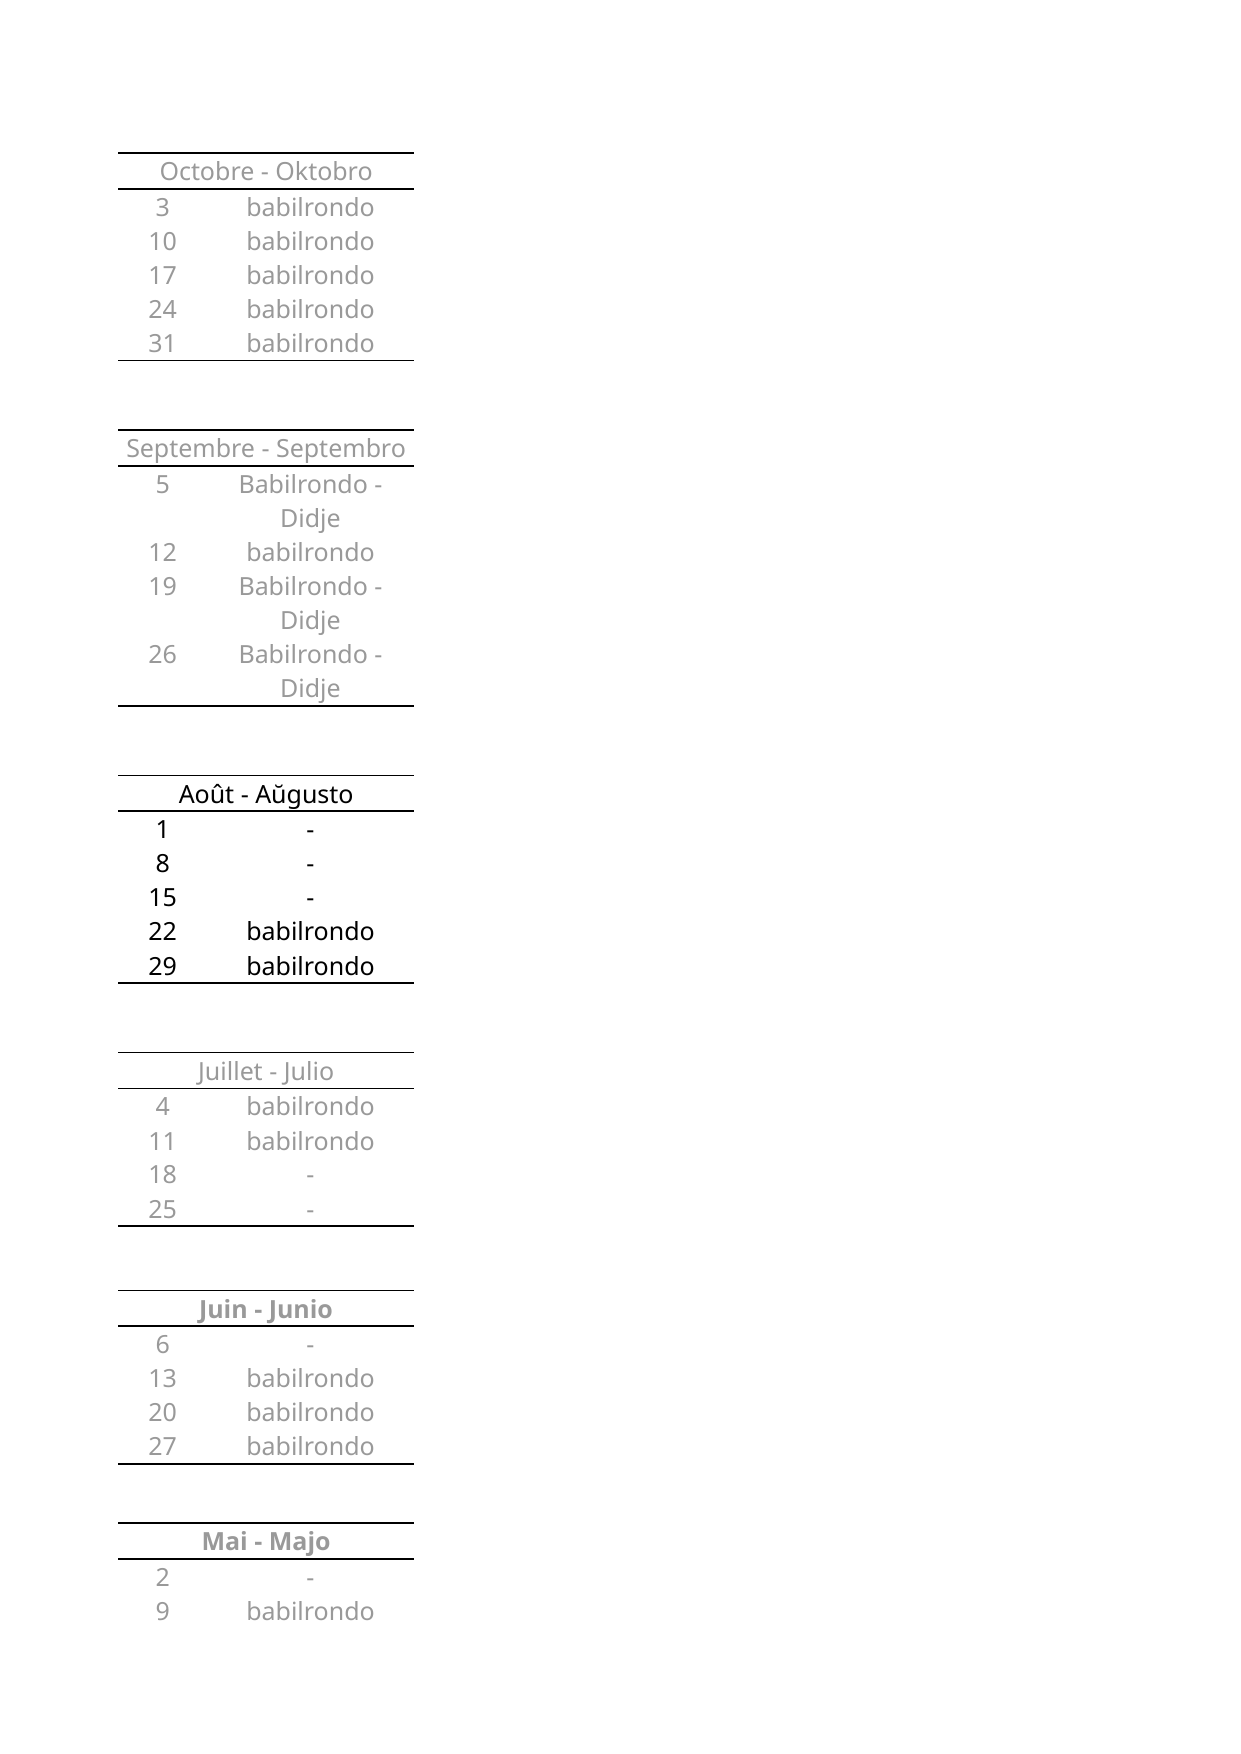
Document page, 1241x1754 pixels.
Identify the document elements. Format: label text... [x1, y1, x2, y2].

table_cell babilrondo [207, 292, 414, 326]
table_cell babilrondo [207, 914, 414, 948]
table_cell 19 [118, 569, 207, 637]
table_cell Babilrondo - Didje [207, 569, 414, 637]
table_cell babilrondo [207, 1429, 414, 1463]
table_cell Babilrondo - Didje [207, 467, 414, 535]
table_cell babilrondo [207, 190, 414, 223]
table_cell babilrondo [207, 1089, 414, 1123]
table_cell 11 [118, 1123, 207, 1157]
table_cell 15 [118, 880, 207, 914]
table_cell babilrondo [207, 535, 414, 569]
table_cell - [207, 846, 414, 880]
table_cell 6 [118, 1327, 207, 1361]
table_cell 25 [118, 1191, 207, 1225]
table_cell - [207, 1157, 414, 1191]
table_cell 3 [118, 190, 207, 223]
table_cell 31 [118, 326, 207, 360]
table_cell - [207, 1191, 414, 1225]
table_cell 24 [118, 292, 207, 326]
table_cell babilrondo [207, 1361, 414, 1395]
table_cell babilrondo [207, 258, 414, 292]
table_cell 17 [118, 258, 207, 292]
table_cell 1 [118, 812, 207, 846]
table_cell 26 [118, 637, 207, 705]
table_cell 20 [118, 1395, 207, 1429]
table_cell 2 [118, 1560, 207, 1593]
table_cell - [207, 812, 414, 846]
table_header Octobre - Oktobro [118, 154, 414, 188]
table_cell 4 [118, 1089, 207, 1123]
table_cell - [207, 1327, 414, 1361]
table_cell babilrondo [207, 1123, 414, 1157]
table_cell babilrondo [207, 1395, 414, 1429]
table_cell 22 [118, 914, 207, 948]
table_header Juin - Junio [118, 1291, 414, 1325]
table_cell Babilrondo - Didje [207, 637, 414, 705]
table_header Juillet - Julio [118, 1053, 414, 1087]
table_cell 18 [118, 1157, 207, 1191]
table_header Septembre - Septembro [118, 431, 414, 465]
table_cell 27 [118, 1429, 207, 1463]
table_cell 13 [118, 1361, 207, 1395]
table_header Mai - Majo [118, 1524, 414, 1558]
table_cell 12 [118, 535, 207, 569]
table_cell babilrondo [207, 326, 414, 360]
table_cell babilrondo [207, 224, 414, 257]
table_cell 8 [118, 846, 207, 880]
table_cell 9 [118, 1594, 207, 1627]
table_cell babilrondo [207, 1594, 414, 1627]
table_cell - [207, 880, 414, 914]
table_cell 5 [118, 467, 207, 535]
table_cell 29 [118, 948, 207, 982]
table_cell babilrondo [207, 948, 414, 982]
table_cell 10 [118, 224, 207, 257]
table_cell - [207, 1560, 414, 1593]
table_header Août - Aŭgusto [118, 776, 414, 810]
